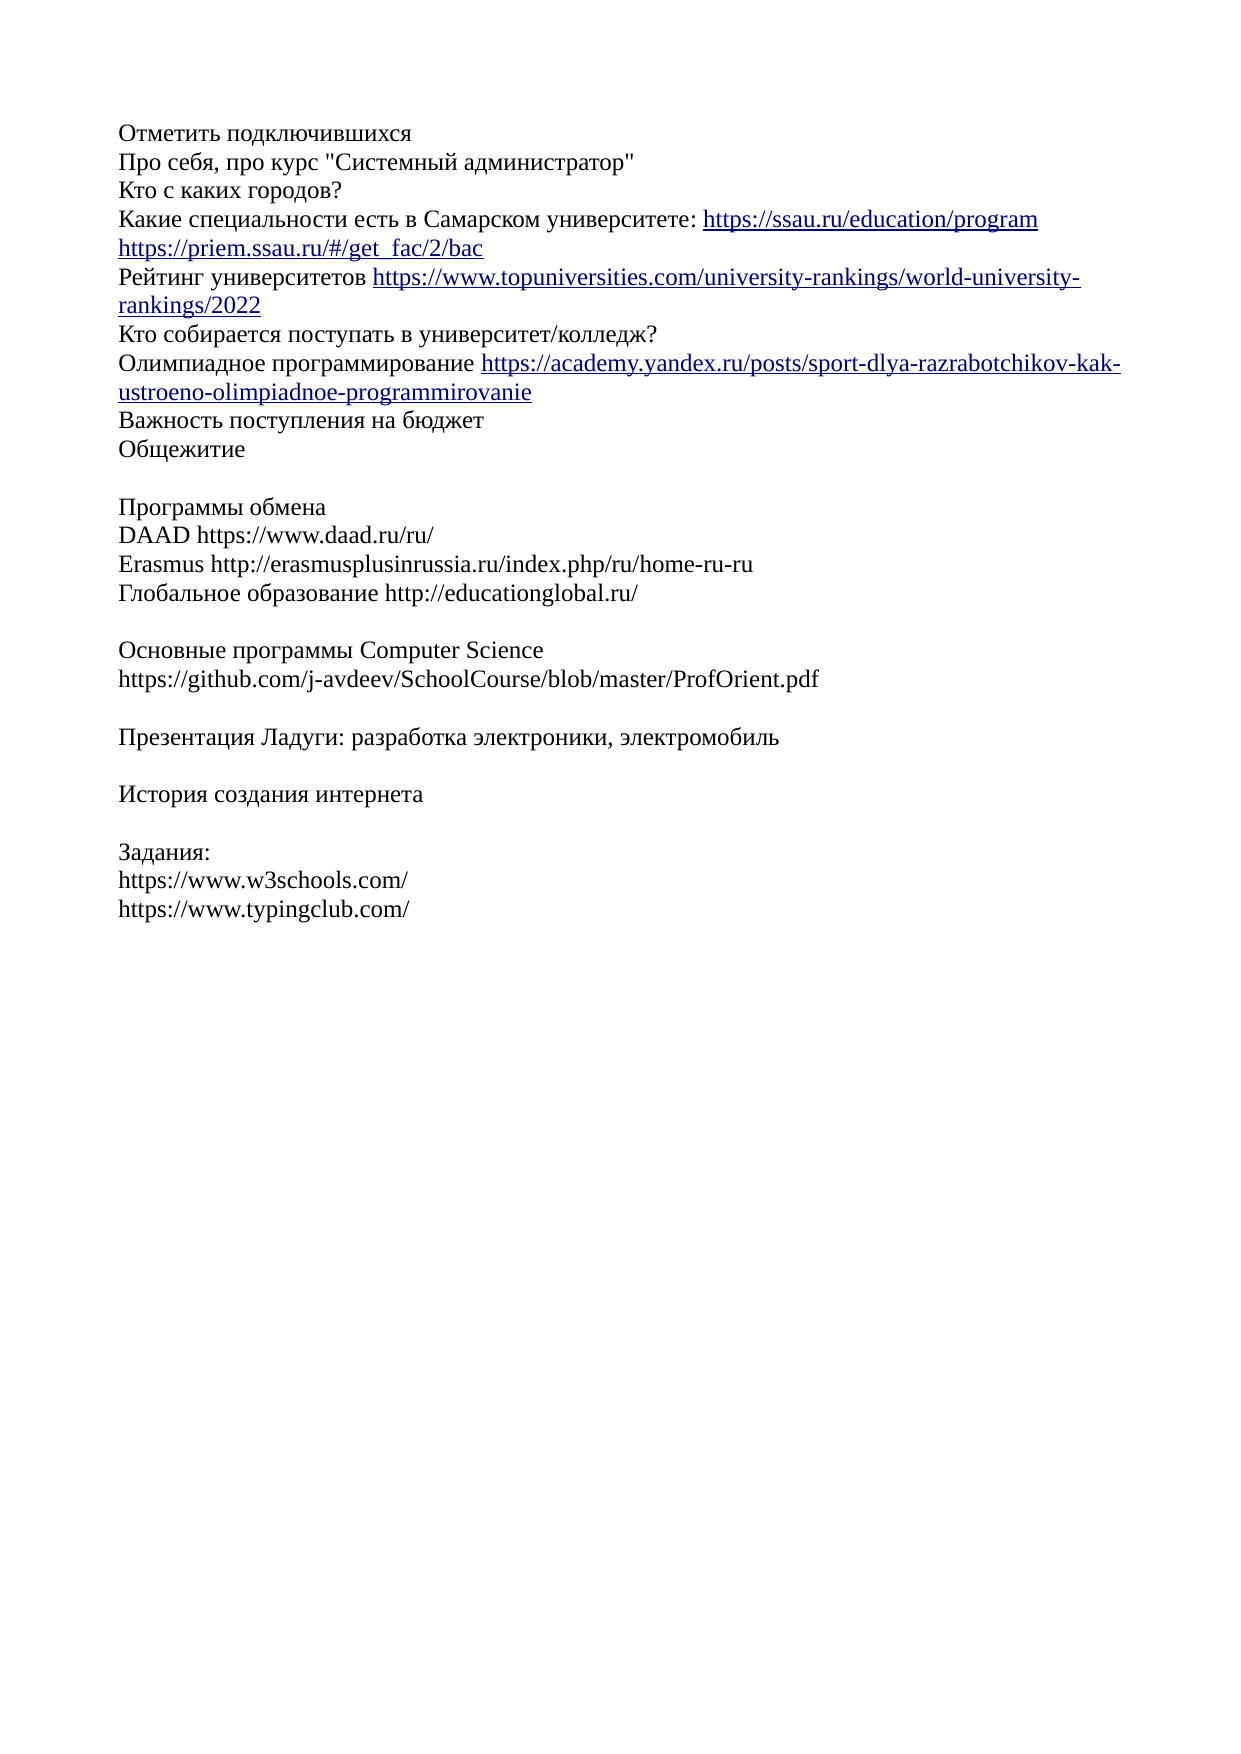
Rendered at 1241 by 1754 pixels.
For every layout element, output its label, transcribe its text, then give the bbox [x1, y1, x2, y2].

text История создания интернета [118, 779, 1122, 808]
text Программы обмена [118, 492, 1122, 521]
text Глобальное образование http://educationglobal.ru/ [118, 578, 1122, 607]
text Олимпиадное программирование https://academy.yandex.ru/posts/sport-dlya-razrabotchikov-kak-ustroeno-olimpiadnoe-programmirovanie [118, 348, 1122, 406]
text Основные программы Computer Science https://github.com/j-avdeev/SchoolCourse/blob/master/ProfOrient.pdf [118, 636, 1122, 693]
text DAAD https://www.daad.ru/ru/ [118, 521, 1122, 549]
text Кто с каких городов? [118, 176, 1122, 204]
text Важность поступления на бюджет [118, 406, 1122, 434]
text Общежитие [118, 434, 1122, 463]
text Кто собирается поступать в университет/колледж? [118, 319, 1122, 348]
text https://priem.ssau.ru/#/get_fac/2/bac [118, 233, 1122, 262]
text Erasmus http://erasmusplusinrussia.ru/index.php/ru/home-ru-ru [118, 549, 1122, 578]
text Про себя, про курс "Системный администратор" [118, 147, 1122, 176]
text https://www.typingclub.com/ [118, 894, 1122, 923]
text Отметить подключившихся [118, 118, 1122, 147]
text Презентация Ладуги: разработка электроники, электромобиль [118, 722, 1122, 751]
text Задания: [118, 837, 1122, 866]
text Какие специальности есть в Самарском университете: https://ssau.ru/education/program [118, 204, 1122, 233]
text Рейтинг университетов https://www.topuniversities.com/university-rankings/world-university-rankings/2022 [118, 262, 1122, 319]
text https://www.w3schools.com/ [118, 866, 1122, 894]
